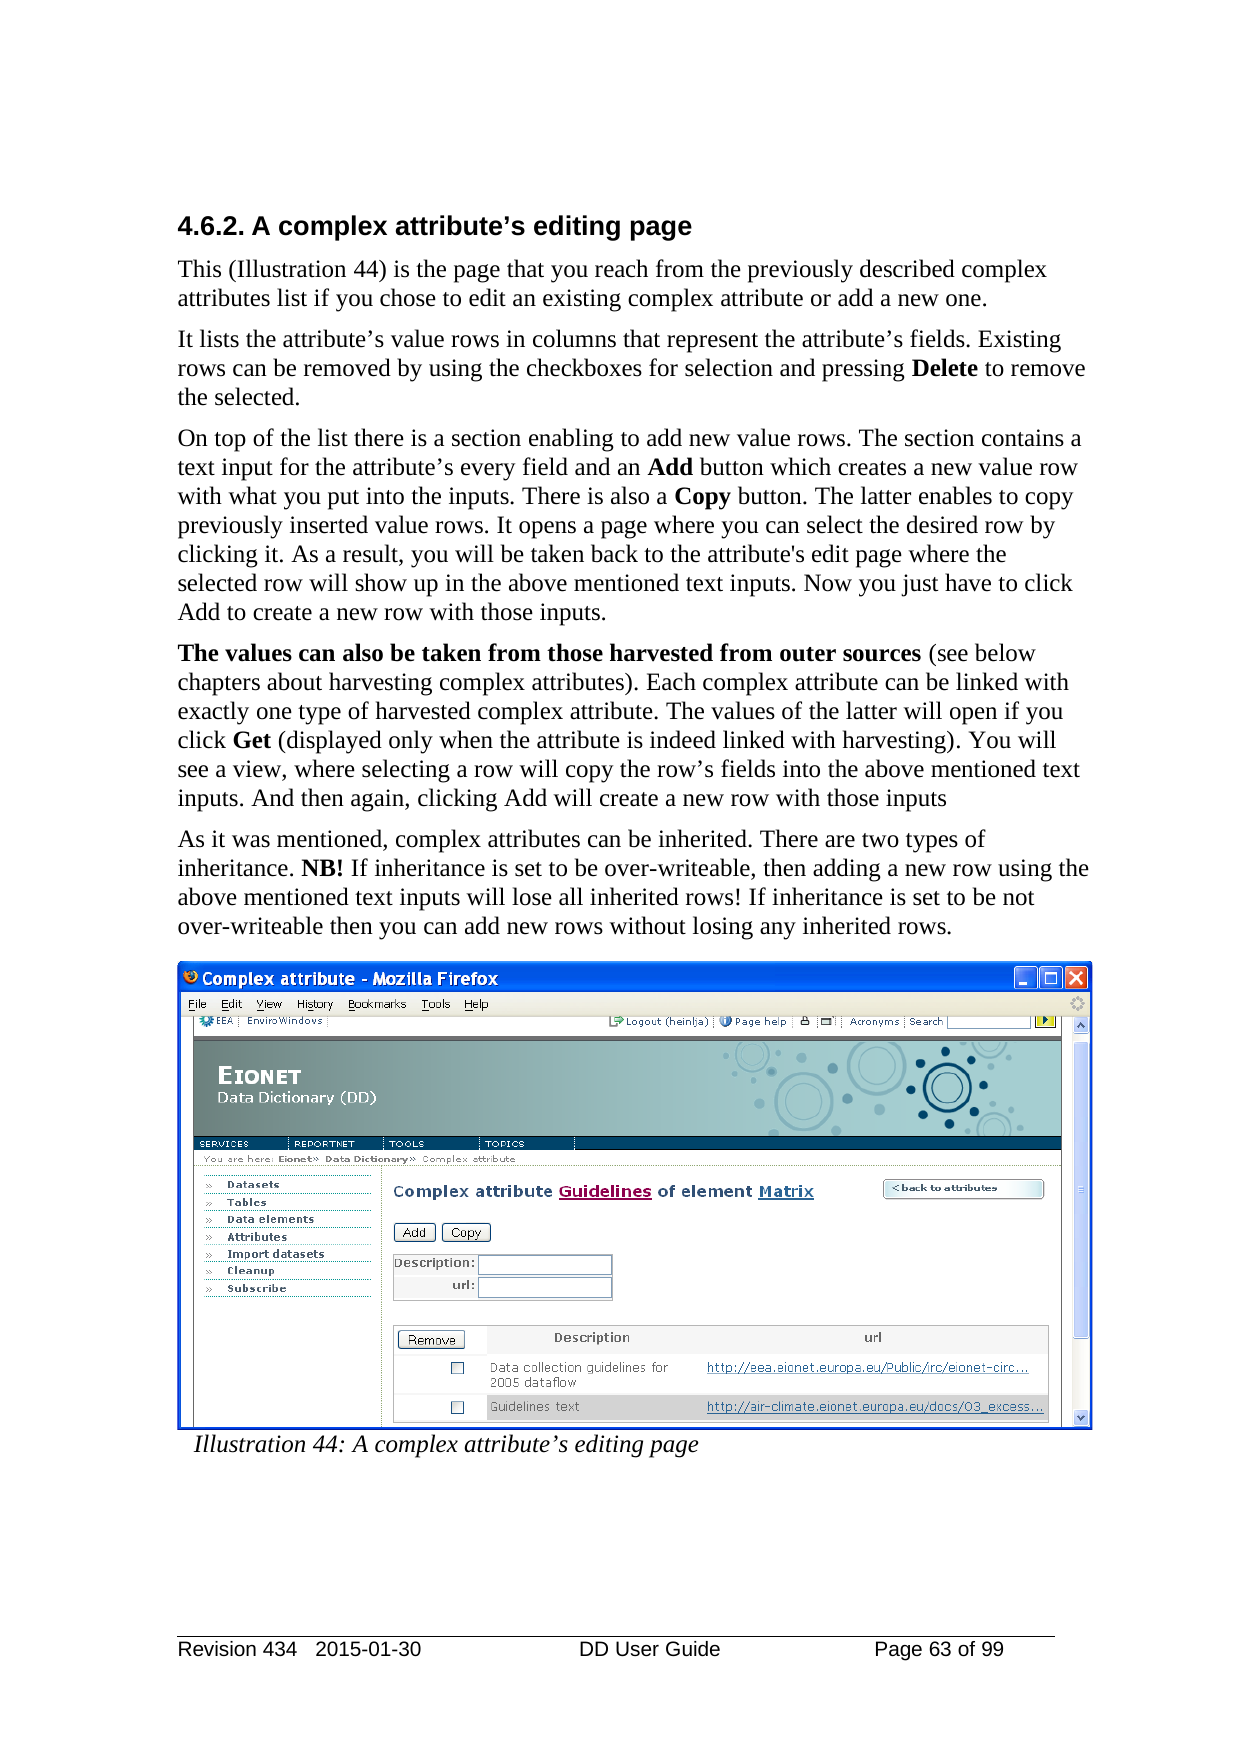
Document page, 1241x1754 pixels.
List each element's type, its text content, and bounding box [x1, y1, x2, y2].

text On top of the list there is a section enabling to add new value rows. The section contains a text input for the attribute’s every field and an Add button which creates a new value row with what you put into the inputs. There is also a Copy button. The latter enables to copy previously inserted value rows. It opens a page where you can select the desired row by clicking it. As a result, you will be taken back to the attribute's edit page where the selected row will show up in the above mentioned text inputs. Now you just have to click Add to create a new row with those inputs. [177, 423, 1092, 626]
text As it was mentioned, complex attributes can be inherited. There are two types of inheritance. NB! If inheritance is set to be over-writeable, then adding a new row using the above mentioned text inputs will lose all inherited rows! If inheritance is set to be not over-writeable then you can add new rows without losing any inherited rows. [177, 824, 1092, 940]
picture [177, 961, 1093, 1430]
text Illustration 44: A complex attribute’s editing page [194, 1430, 1076, 1458]
subtitle A complex attribute’s editing page [177, 210, 1092, 241]
text This (Illustration 44) is the page that you reach from the previously described complex attributes list if you chose to edit an existing complex attribute or add a new one. [177, 254, 1092, 312]
text The values can also be taken from those harvested from outer sources (see below chapters about harvesting complex attributes). Each complex attribute can be linked with exactly one type of harvested complex attribute. The values of the latter will open if you click Get (displayed only when the attribute is indeed linked with harvesting). You will see a view, where selecting a row will copy the row’s fields into the above mentioned text inputs. And then again, clicking Add will create a new row with those inputs [177, 638, 1092, 812]
text It lists the attribute’s value rows in columns that represent the attribute’s fields. Existing rows can be removed by using the checkboxes for selection and pressing Delete to remove the selected. [177, 324, 1092, 411]
